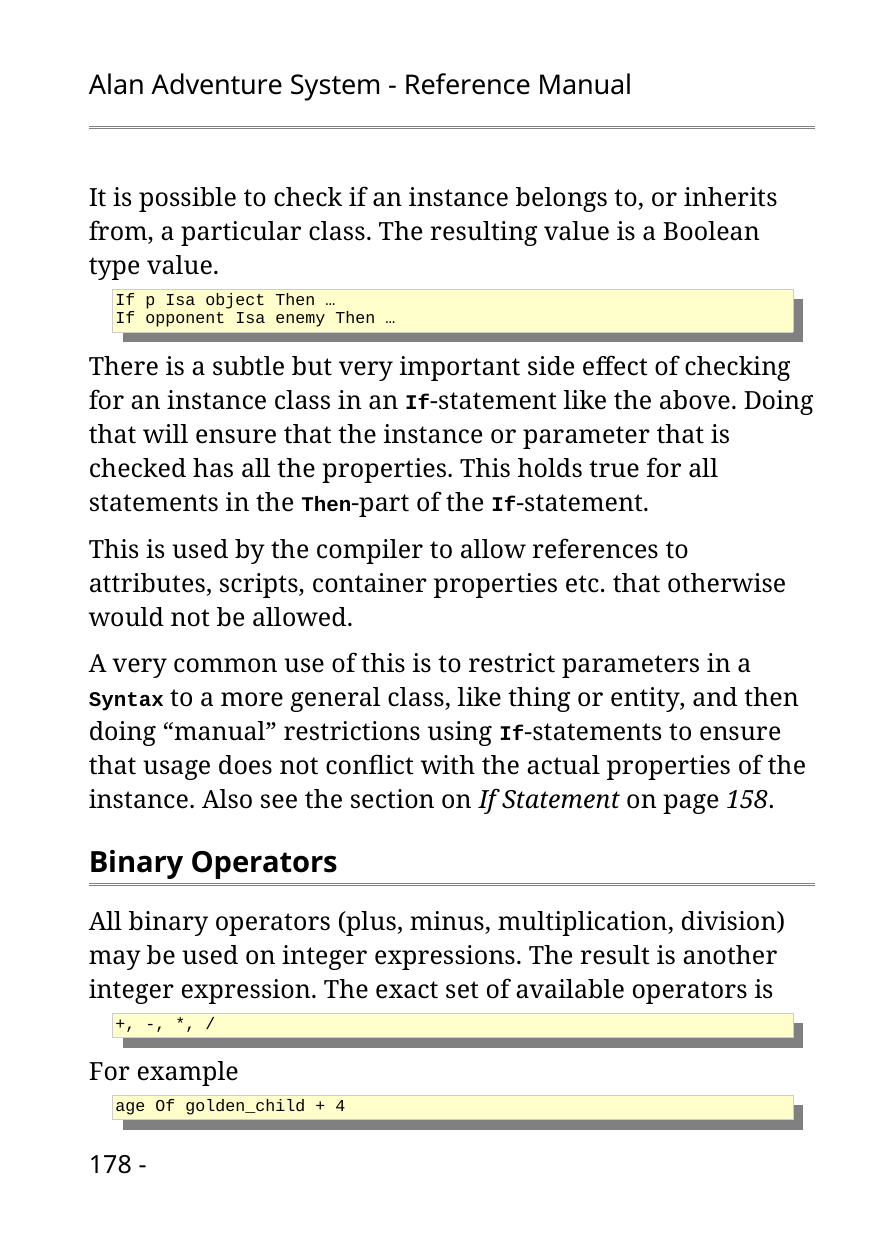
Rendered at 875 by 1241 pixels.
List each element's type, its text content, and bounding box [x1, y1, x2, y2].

text If p Isa object Then … [113, 290, 793, 307]
text It is possible to check if an instance belongs to, or inherits from, a particular class. The resulting value is a Boolean type value. [88, 180, 815, 282]
text For example [88, 1054, 815, 1088]
text There is a subtle but very important side effect of checking for an instance class in an If-statement like the above. Doing that will ensure that the instance or parameter that is checked has all the properties. This holds true for all statements in the Then-part of the If-statement. [88, 349, 815, 519]
text All binary operators (plus, minus, multiplication, division) may be used on in­teger expressions. The result is another integer expression. The exact set of available operators is [88, 904, 815, 1006]
subtitle Binary Operators [88, 842, 815, 885]
text age Of golden_child + 4 [113, 1096, 793, 1119]
text This is used by the compiler to allow references to attributes, scripts, container properties etc. that otherwise would not be allowed. [88, 532, 815, 633]
text +, -, *, / [113, 1014, 793, 1037]
text If opponent Isa enemy Then … [113, 307, 793, 332]
text A very common use of this is to restrict parameters in a Syntax to a more general class, like thing or entity, and then doing “manual” restrictions using If-statements to ensure that usage does not conflict with the actual properties of the instance. Also see the section on If Statement on page 128. [88, 646, 815, 816]
